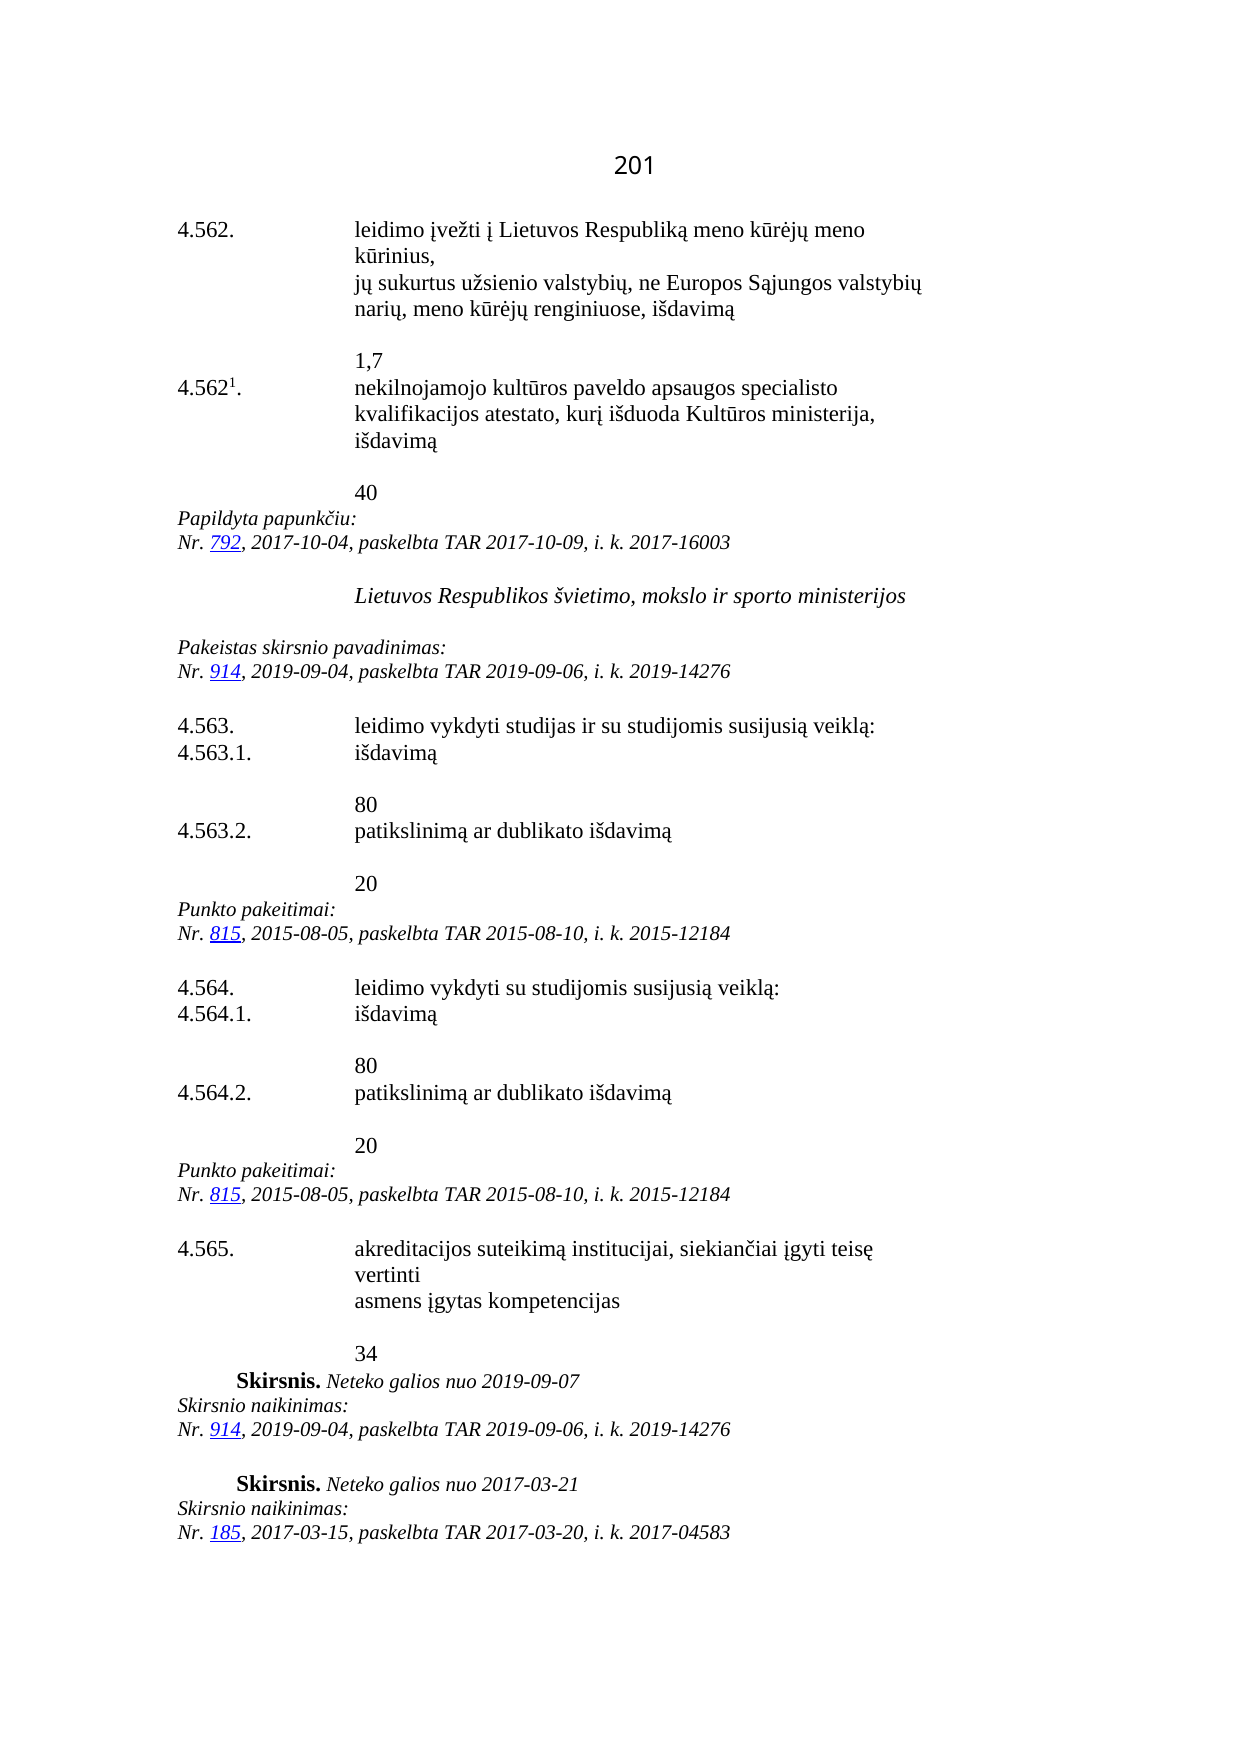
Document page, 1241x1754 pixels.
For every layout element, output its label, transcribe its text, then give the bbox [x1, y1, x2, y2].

text Papildyta papunkčiu: [177, 506, 1093, 530]
text Pakeistas skirsnio pavadinimas: [177, 635, 1093, 659]
text asmens įgytas kompetencijas 34 [354, 1288, 945, 1367]
text išdavimą 40 [354, 427, 945, 506]
text Lietuvos Respublikos švietimo, mokslo ir sporto ministerijos [354, 583, 945, 635]
text 4.564.1. išdavimą 80 [177, 1000, 945, 1079]
text Skirsnio naikinimas: [177, 1496, 1093, 1520]
text 4.563. leidimo vykdyti studijas ir su studijomis susijusią veiklą: [177, 712, 945, 738]
text kvalifikacijos atestato, kurį išduoda Kultūros ministerija, [354, 400, 945, 427]
text Punkto pakeitimai: [177, 897, 1093, 921]
text 4.563.2. patikslinimą ar dublikato išdavimą 20 [177, 818, 945, 897]
text Nr. 792, 2017-10-04, paskelbta TAR 2017-10-09, i. k. 2017-16003 [177, 530, 1093, 554]
text narių, meno kūrėjų renginiuose, išdavimą 1,7 [354, 295, 945, 374]
text Skirsnis. Neteko galios nuo 2019-09-07 [177, 1367, 1093, 1393]
text Nr. 914, 2019-09-04, paskelbta TAR 2019-09-06, i. k. 2019-14276 [177, 1417, 1093, 1441]
text Nr. 914, 2019-09-04, paskelbta TAR 2019-09-06, i. k. 2019-14276 [177, 659, 1093, 683]
text jų sukurtus užsienio valstybių, ne Europos Sąjungos valstybių [354, 268, 945, 295]
text 4.563.1. išdavimą 80 [177, 738, 945, 818]
text Nr. 815, 2015-08-05, paskelbta TAR 2015-08-10, i. k. 2015-12184 [177, 1182, 1093, 1206]
text Nr. 815, 2015-08-05, paskelbta TAR 2015-08-10, i. k. 2015-12184 [177, 921, 1093, 945]
text 4.565. akreditacijos suteikimą institucijai, siekiančiai įgyti teisę vertinti [177, 1235, 945, 1288]
text Skirsnio naikinimas: [177, 1393, 1093, 1417]
text 4.564. leidimo vykdyti su studijomis susijusią veiklą: [177, 973, 945, 1000]
text 4.562. leidimo įvežti į Lietuvos Respubliką meno kūrėjų meno kūrinius, [177, 216, 945, 268]
text Skirsnis. Neteko galios nuo 2017-03-21 [177, 1470, 1093, 1496]
text 4.5621. nekilnojamojo kultūros paveldo apsaugos specialisto [177, 374, 945, 400]
text Nr. 185, 2017-03-15, paskelbta TAR 2017-03-20, i. k. 2017-04583 [177, 1520, 1093, 1544]
text Punkto pakeitimai: [177, 1158, 1093, 1182]
text 4.564.2. patikslinimą ar dublikato išdavimą 20 [177, 1079, 945, 1158]
